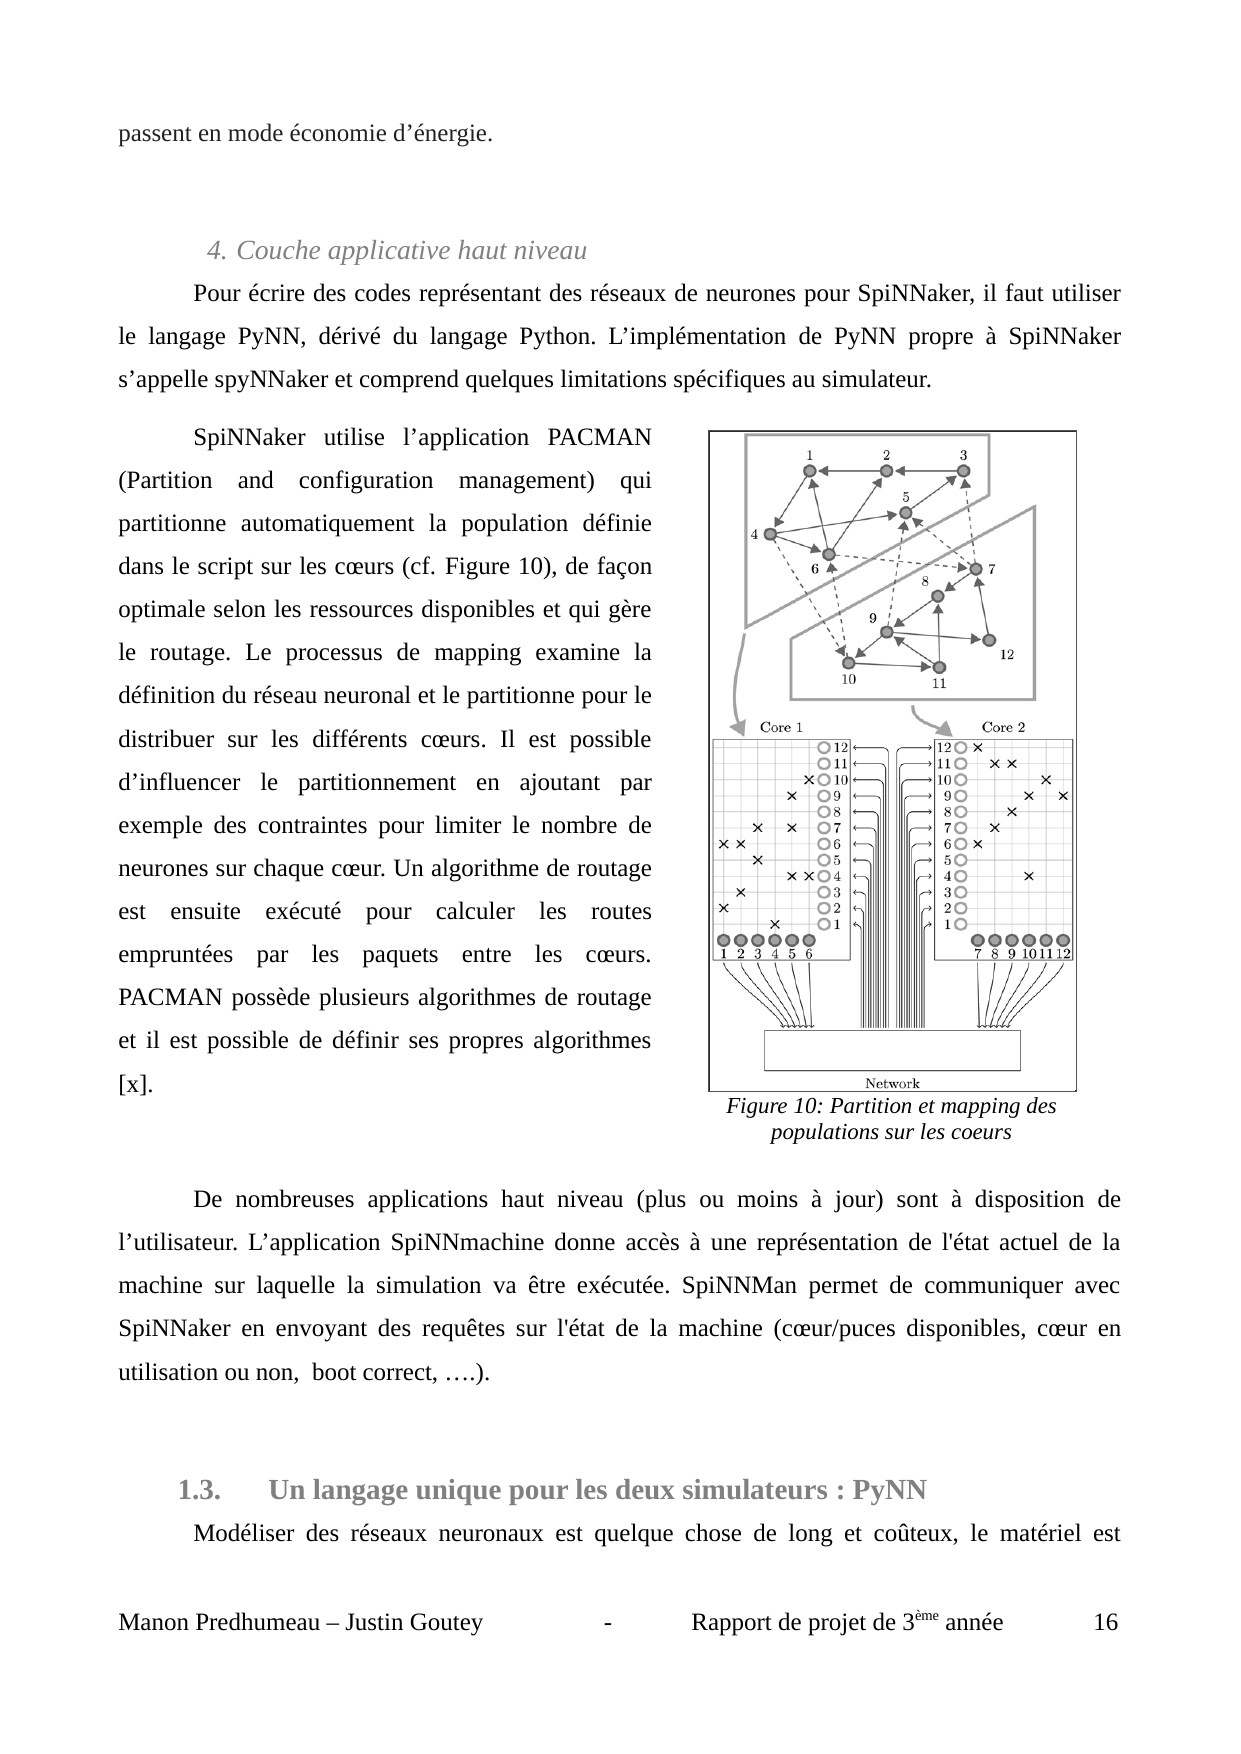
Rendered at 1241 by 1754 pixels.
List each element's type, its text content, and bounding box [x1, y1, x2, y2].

text De nombreuses applications haut niveau (plus ou moins à jour) sont à disposition de l’utilisateur. L’application SpiNNmachine donne accès à une représentation de l'état actuel de la machine sur laquelle la simulation va être exécutée. SpiNNMan permet de communiquer avec SpiNNaker en envoyant des requêtes sur l'état de la machine (cœur/puces disponibles, cœur en utilisation ou non, boot correct, ….). [118, 1184, 1122, 1385]
text Pour écrire des codes représentant des réseaux de neurones pour SpiNNaker, il faut utiliser le langage PyNN, dérivé du langage Python. L’implémentation de PyNN propre à SpiNNaker s’appelle spyNNaker et comprend quelques limitations spécifiques au simulateur. [118, 278, 1122, 393]
text Figure 10: Partition et mapping des populations sur les coeurs [670, 1090, 1115, 1144]
text passent en mode économie d’énergie. [118, 118, 1122, 147]
text SpiNNaker utilise l’application PACMAN (Partition and configuration management) qui partitionne automatiquement la population définie dans le script sur les cœurs (cf. Figure 10), de façon optimale selon les ressources disponibles et qui gère le routage. Le processus de mapping examine la définition du réseau neuronal et le partitionne pour le distribuer sur les différents cœurs. Il est possible d’influencer le partitionnement en ajoutant par exemple des contraintes pour limiter le nombre de neurones sur chaque cœur. Un algorithme de routage est ensuite exécuté pour calculer les routes empruntées par les paquets entre les cœurs. PACMAN possède plusieurs algorithmes de routage et il est possible de définir ses propres algorithmes [x]. [118, 422, 670, 1097]
text [670, 417, 1115, 430]
text [670, 1144, 1115, 1159]
picture [711, 433, 1075, 1090]
text Modéliser des réseaux neuronaux est quelque chose de long et coûteux, le matériel est [118, 1518, 1122, 1547]
subtitle Un langage unique pour les deux simulateurs : PyNN [177, 1472, 1122, 1506]
subtitle Couche applicative haut niveau [207, 233, 1122, 265]
